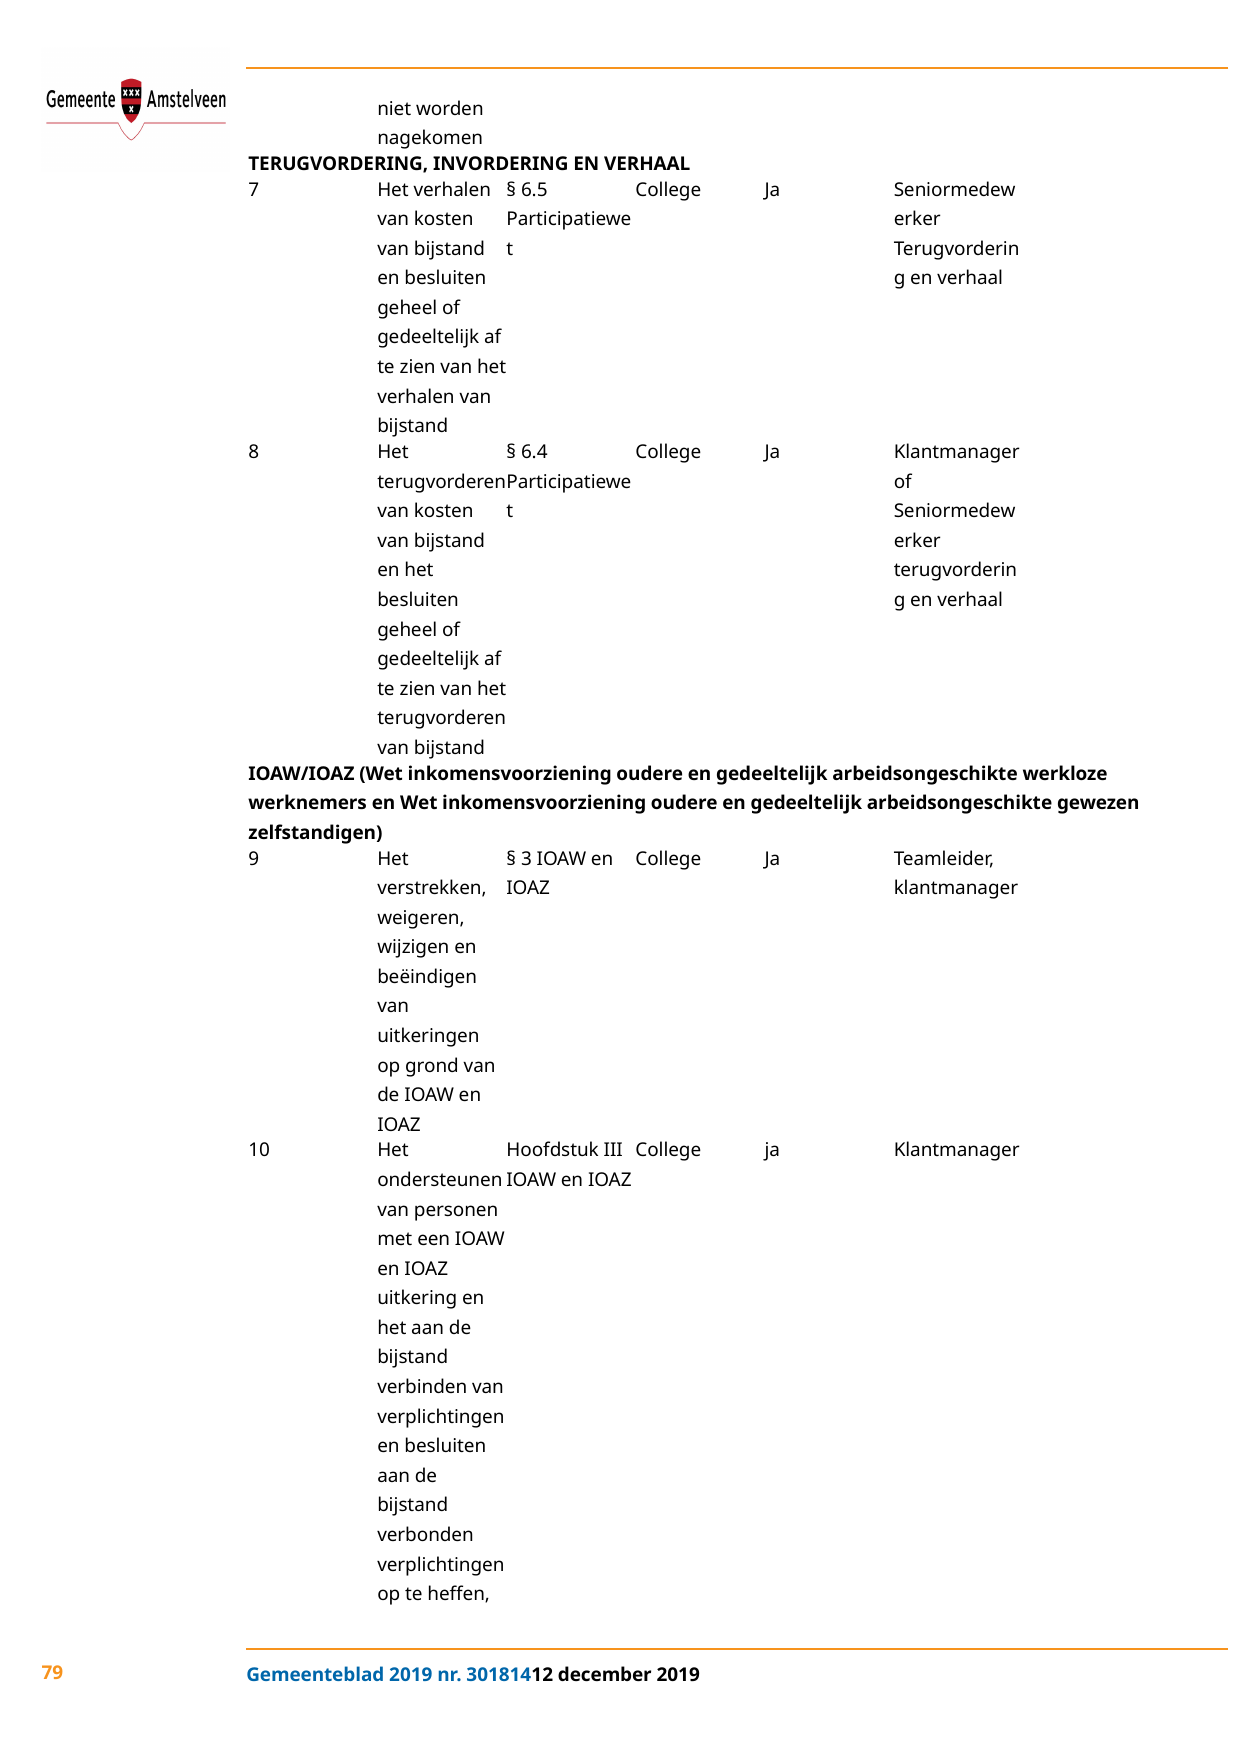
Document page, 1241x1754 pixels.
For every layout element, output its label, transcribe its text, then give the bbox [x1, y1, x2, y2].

table_cell § 3 IOAW en IOAZ [506, 845, 635, 1137]
table_cell [1023, 438, 1152, 760]
table_cell Ja [764, 176, 893, 438]
table_cell Seniormedewerker Terugvordering en verhaal [894, 176, 1022, 438]
table_cell [635, 95, 764, 150]
table_cell Het ondersteunen van personen met een IOAW en IOAZ uitkering en het aan de bijstand verbinden van verplichtingen en besluiten aan de bijstand verbonden verplichtingen op te heffen, [377, 1137, 506, 1606]
table_cell Klantmanager [894, 1137, 1022, 1606]
table_cell [1023, 845, 1152, 1137]
picture [41, 47, 231, 172]
table_cell College [635, 845, 764, 1137]
table_cell [1023, 176, 1152, 438]
table_cell § 6.5 Participatiewet [506, 176, 635, 438]
table_cell 7 [248, 176, 377, 438]
table_cell [1023, 1137, 1152, 1606]
table_cell TERUGVORDERING, INVORDERING EN VERHAAL [248, 150, 1152, 176]
table_cell Het verhalen van kosten van bijstand en besluiten geheel of gedeeltelijk af te zien van het verhalen van bijstand [377, 176, 506, 438]
table_cell Klantmanager of Seniormedewerker terugvordering en verhaal [894, 438, 1022, 760]
table_cell 10 [248, 1137, 377, 1606]
table_cell [248, 95, 377, 150]
table_cell Het verstrekken, weigeren, wijzigen en beëindigen van uitkeringen op grond van de IOAW en IOAZ [377, 845, 506, 1137]
table_cell [1023, 95, 1152, 150]
table_cell Ja [764, 845, 893, 1137]
table_cell ja [764, 1137, 893, 1606]
table_cell [764, 95, 893, 150]
table_cell niet worden nagekomen [377, 95, 506, 150]
table_cell [894, 95, 1022, 150]
table_cell Ja [764, 438, 893, 760]
table_cell Hoofdstuk III IOAW en IOAZ [506, 1137, 635, 1606]
table_cell [506, 95, 635, 150]
table_cell 8 [248, 438, 377, 760]
table_cell Het terugvorderen van kosten van bijstand en het besluiten geheel of gedeeltelijk af te zien van het terugvorderen van bijstand [377, 438, 506, 760]
table_cell 9 [248, 845, 377, 1137]
table_cell IOAW/IOAZ (Wet inkomensvoorziening oudere en gedeeltelijk arbeidsongeschikte werkloze werknemers en Wet inkomensvoorziening oudere en gedeeltelijk arbeidsongeschikte gewezen zelfstandigen) [248, 760, 1152, 845]
table_cell College [635, 1137, 764, 1606]
table_cell § 6.4 Participatiewet [506, 438, 635, 760]
table_cell Teamleider, klantmanager [894, 845, 1022, 1137]
table_cell College [635, 176, 764, 438]
table_cell College [635, 438, 764, 760]
